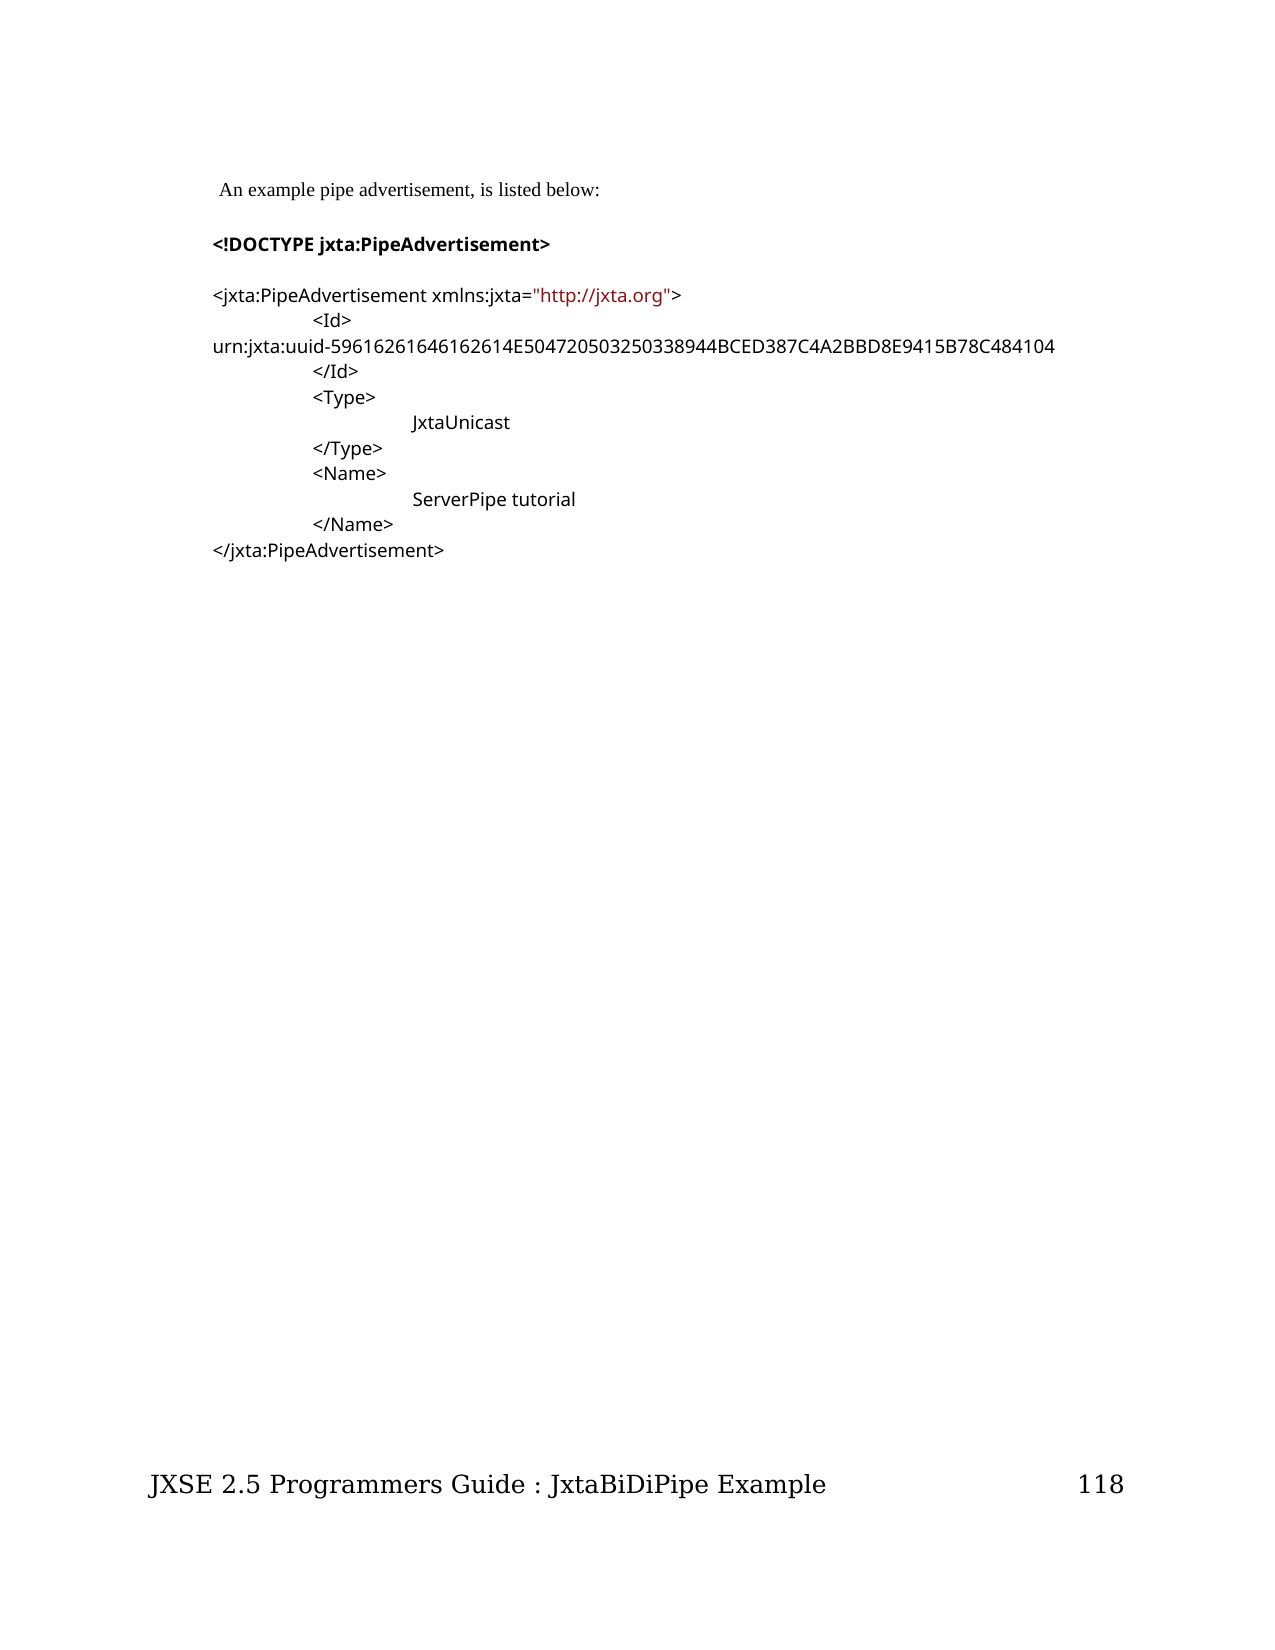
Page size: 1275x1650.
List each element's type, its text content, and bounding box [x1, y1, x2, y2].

text </Id> [212, 359, 1184, 384]
text <Name> [212, 461, 1184, 486]
text </jxta:PipeAdvertisement> [212, 537, 1184, 563]
text <jxta:PipeAdvertisement xmlns:jxta="http://jxta.org"> [212, 282, 1184, 308]
text <Id> [212, 308, 1184, 333]
text JxtaUnicast [212, 410, 1184, 435]
text <Type> [212, 384, 1184, 410]
text ServerPipe tutorial [212, 486, 1184, 512]
text urn:jxta:uuid-59616261646162614E504720503250338944BCED387C4A2BBD8E9415B78C484104 [212, 333, 1212, 359]
text <!DOCTYPE jxta:PipeAdvertisement> [212, 231, 1184, 257]
text </Name> [212, 512, 1184, 537]
text </Type> [212, 435, 1184, 461]
text An example pipe advertisement, is listed below: [219, 179, 1125, 201]
